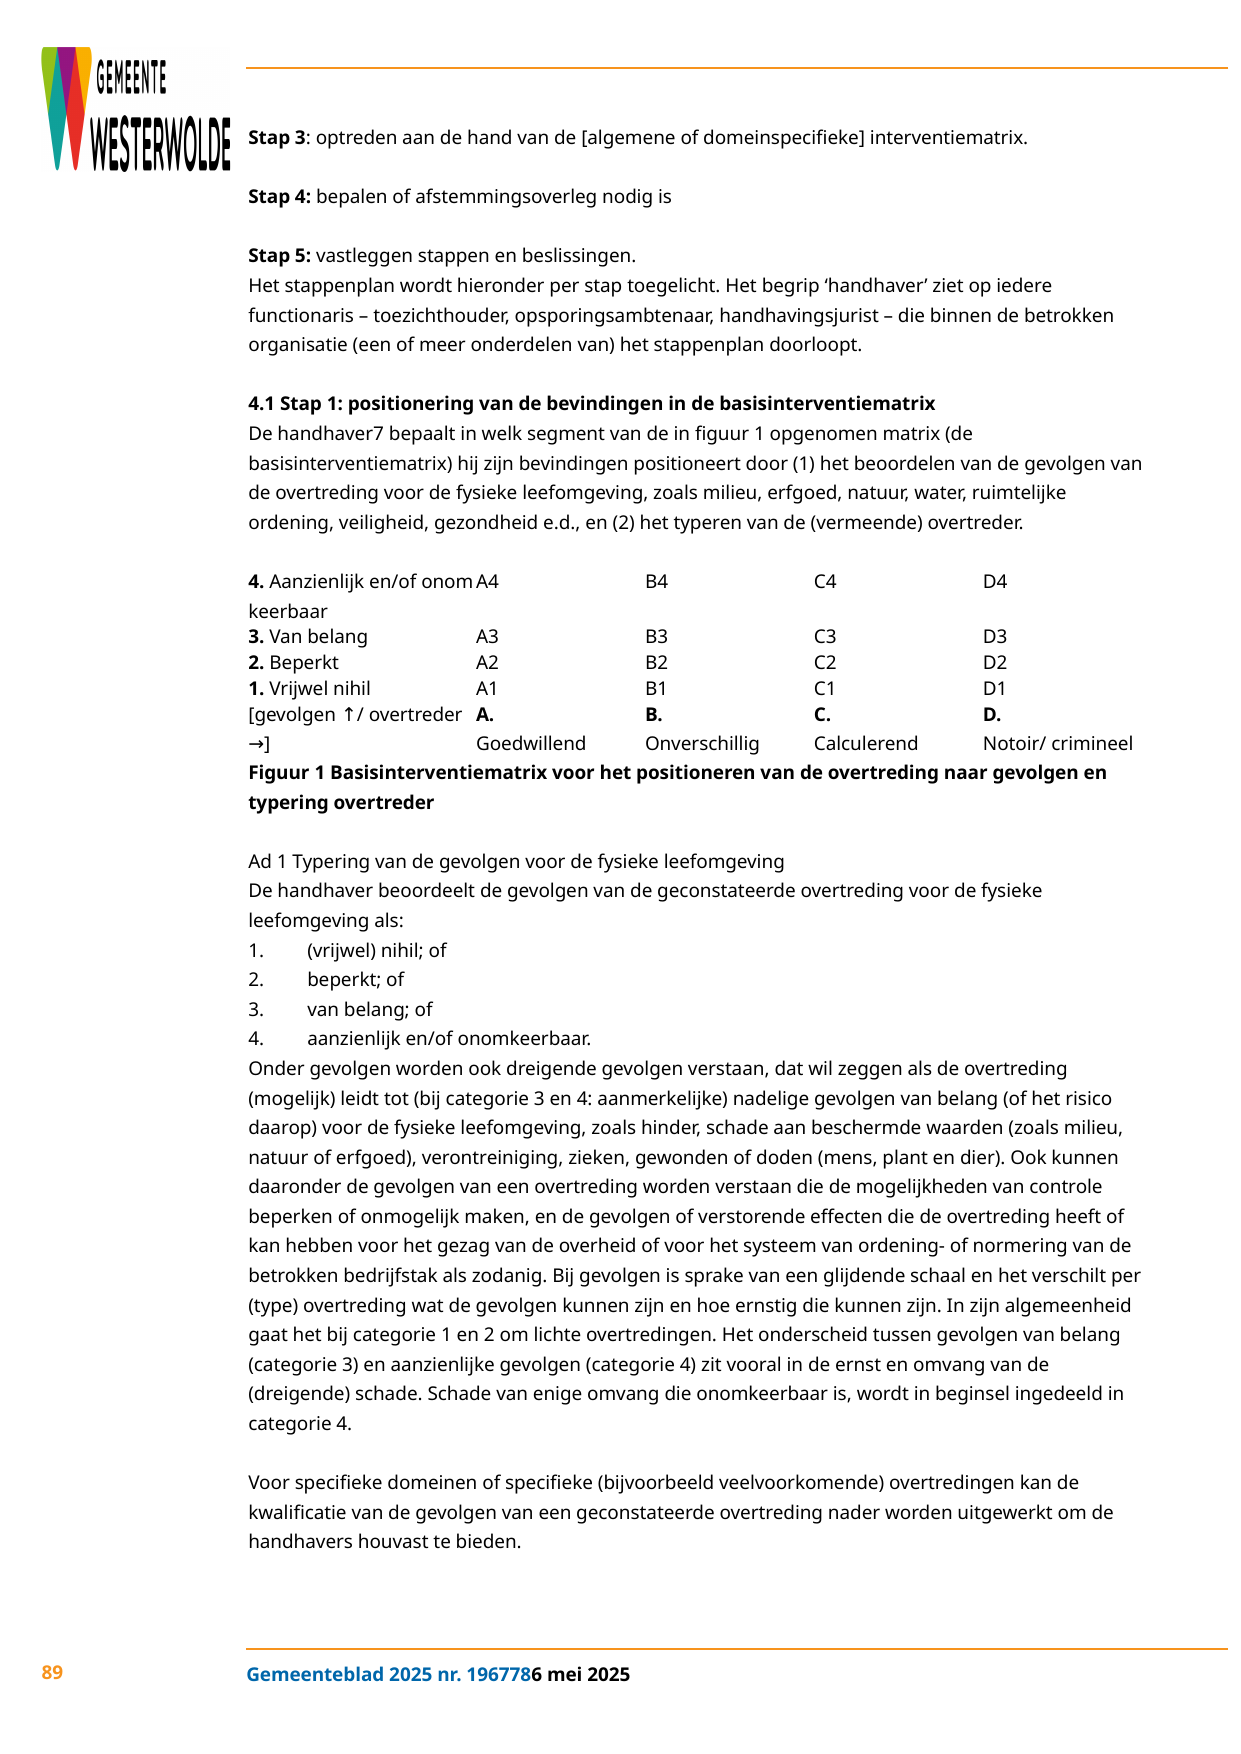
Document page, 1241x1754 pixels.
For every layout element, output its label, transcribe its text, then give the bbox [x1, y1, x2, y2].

table_header 4. Aanzienlijk en/of onomkeerbaar [248, 568, 476, 623]
list aanzienlijk en/of onomkeerbaar. [248, 1026, 1152, 1051]
table_header A4 [476, 568, 645, 623]
table_header D4 [983, 568, 1152, 623]
text Voor specifieke domeinen of specifieke (bijvoorbeeld veelvoorkomende) overtredingen kan de kwalificatie van de gevolgen van een geconstateerde overtreding nader worden uitgewerkt om de handhavers houvast te bieden. [248, 1469, 1152, 1554]
text Het stappenplan wordt hieronder per stap toegelicht. Het begrip ‘handhaver’ ziet op iedere functionaris – toezichthouder, opsporingsambtenaar, handhavingsjurist – die binnen de betrokken organisatie (een of meer onderdelen van) het stappenplan doorloopt. [248, 272, 1152, 357]
table_cell C. Calculerend [814, 701, 983, 756]
text Stap 3: optreden aan de hand van de [algemene of domeinspecifieke] interventiematrix. [248, 124, 1152, 150]
text Stap 5: vastleggen stappen en beslissingen. [248, 243, 1152, 268]
table_cell 1. Vrijwel nihil [248, 675, 476, 701]
picture [41, 47, 231, 172]
table_cell C1 [814, 675, 983, 701]
table_cell B2 [645, 649, 814, 675]
table_cell B1 [645, 675, 814, 701]
text Stap 4: bepalen of afstemmingsoverleg nodig is [248, 183, 1152, 209]
text Ad 1 Typering van de gevolgen voor de fysieke leefomgeving [248, 848, 1152, 874]
table_cell A1 [476, 675, 645, 701]
text 4.1 Stap 1: positionering van de bevindingen in de basisinterventiematrix [248, 391, 1152, 416]
table_cell B3 [645, 624, 814, 649]
table_cell A2 [476, 649, 645, 675]
text De handhaver beoordeelt de gevolgen van de geconstateerde overtreding voor de fysieke leefomgeving als: [248, 878, 1152, 933]
list beperkt; of [248, 966, 1152, 992]
table_cell C3 [814, 624, 983, 649]
text Onder gevolgen worden ook dreigende gevolgen verstaan, dat wil zeggen als de overtreding (mogelijk) leidt tot (bij categorie 3 en 4: aanmerkelijke) nadelige gevolgen van belang (of het risico daarop) voor de fysieke leefomgeving, zoals hinder, schade aan beschermde waarden (zoals milieu, natuur of erfgoed), verontreiniging, zieken, gewonden of doden (mens, plant en dier). Ook kunnen daaronder de gevolgen van een overtreding worden verstaan die de mogelijkheden van controle beperken of onmogelijk maken, en de gevolgen of verstorende effecten die de overtreding heeft of kan hebben voor het gezag van de overheid of voor het systeem van ordening- of normering van de betrokken bedrijfstak als zodanig. Bij gevolgen is sprake van een glijdende schaal en het verschilt per (type) overtreding wat de gevolgen kunnen zijn en hoe ernstig die kunnen zijn. In zijn algemeenheid gaat het bij categorie 1 en 2 om lichte overtredingen. Het onderscheid tussen gevolgen van belang (categorie 3) en aanzienlijke gevolgen (categorie 4) zit vooral in de ernst en omvang van de (dreigende) schade. Schade van enige omvang die onomkeerbaar is, wordt in beginsel ingedeeld in categorie 4. [248, 1055, 1152, 1436]
table_cell A3 [476, 624, 645, 649]
table_header B4 [645, 568, 814, 623]
table_cell D. Notoir/ crimineel [983, 701, 1152, 756]
table_cell [gevolgen ↑/ overtreder→] [248, 701, 476, 756]
table_header C4 [814, 568, 983, 623]
list (vrijwel) nihil; of [248, 937, 1152, 962]
table_cell D1 [983, 675, 1152, 701]
table_cell 2. Beperkt [248, 649, 476, 675]
table_cell D2 [983, 649, 1152, 675]
text De handhaver7 bepaalt in welk segment van de in figuur 1 opgenomen matrix (de basisinterventiematrix) hij zijn bevindingen positioneert door (1) het beoordelen van de gevolgen van de overtreding voor de fysieke leefomgeving, zoals milieu, erfgoed, natuur, water, ruimtelijke ordening, veiligheid, gezondheid e.d., en (2) het typeren van de (vermeende) overtreder. [248, 420, 1152, 535]
table_cell C2 [814, 649, 983, 675]
table_cell B. Onverschillig [645, 701, 814, 756]
list van belang; of [248, 996, 1152, 1022]
table_cell A. Goedwillend [476, 701, 645, 756]
table_cell D3 [983, 624, 1152, 649]
text Figuur 1 Basisinterventiematrix voor het positioneren van de overtreding naar gevolgen en typering overtreder [248, 759, 1152, 814]
table_cell 3. Van belang [248, 624, 476, 649]
